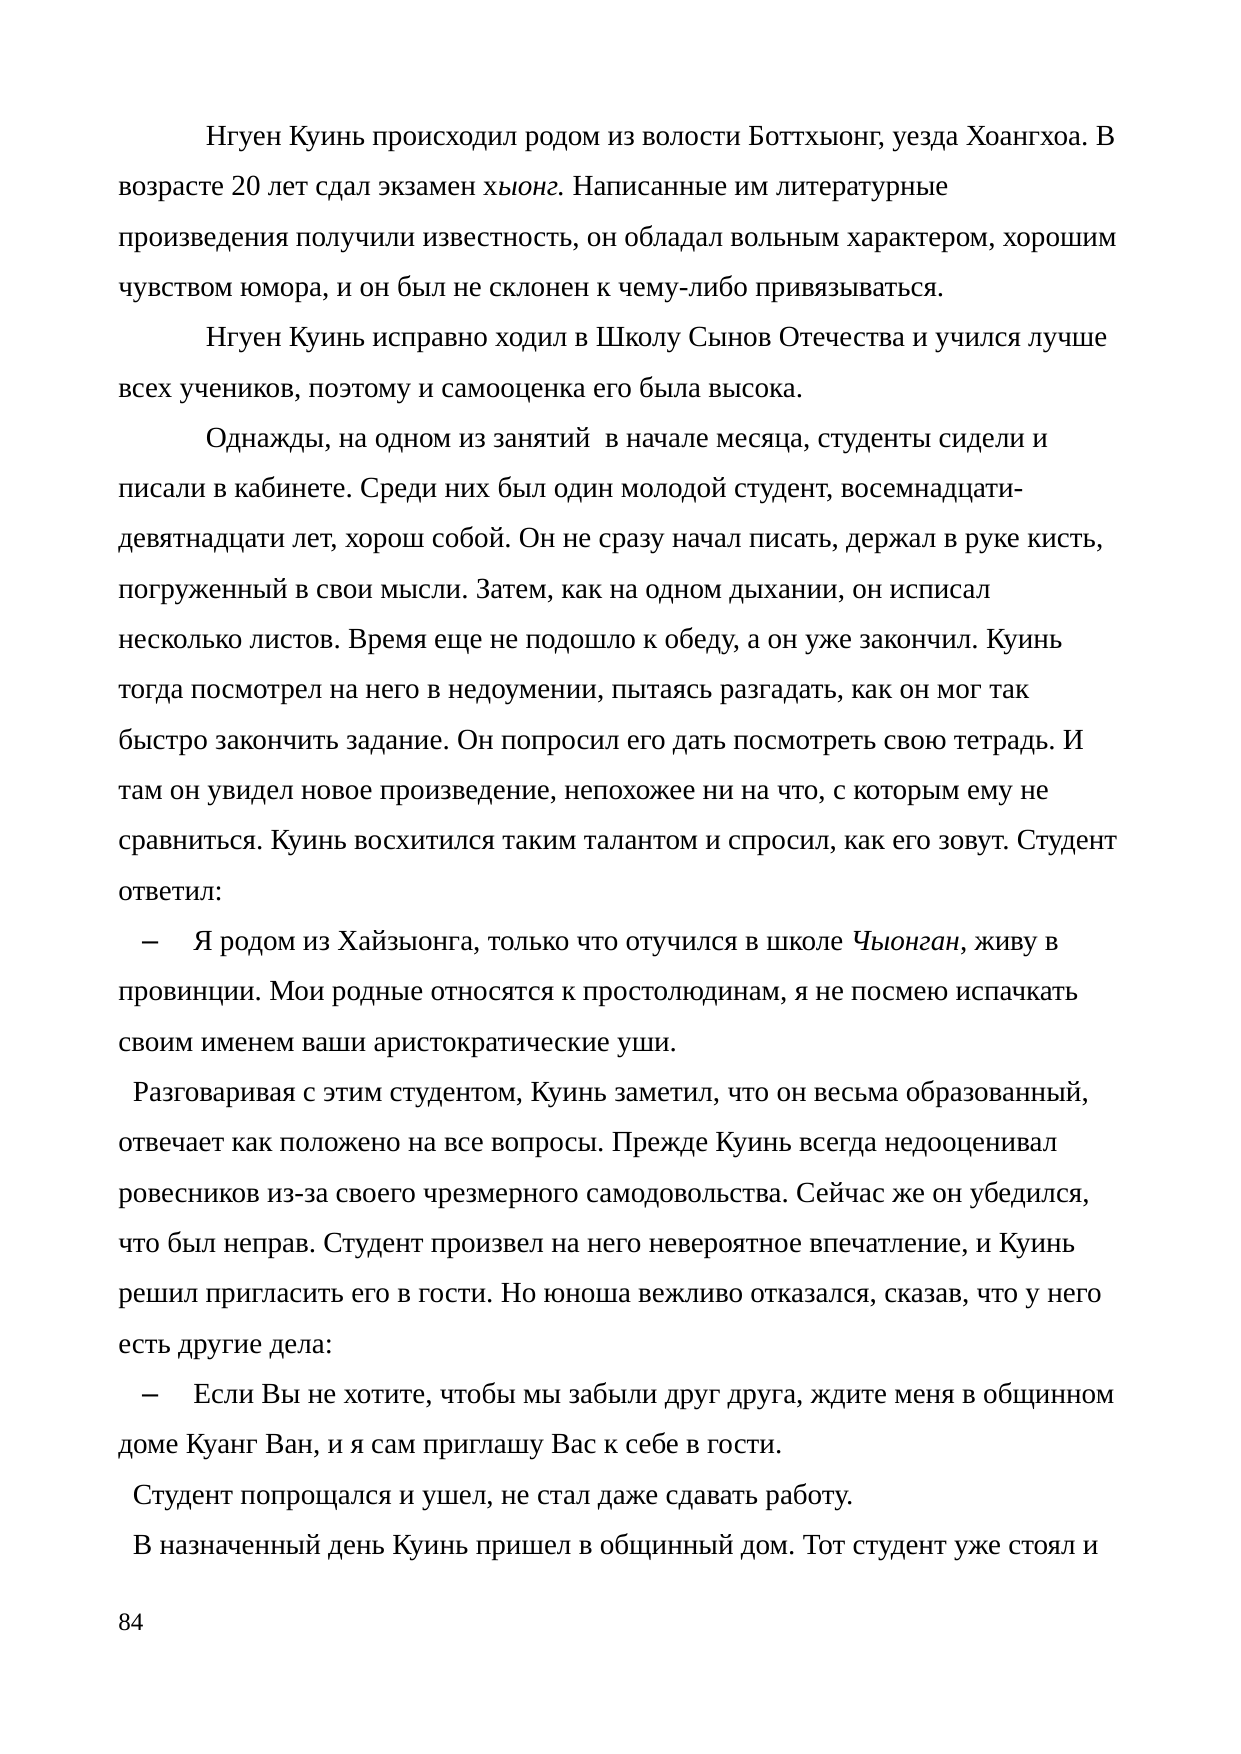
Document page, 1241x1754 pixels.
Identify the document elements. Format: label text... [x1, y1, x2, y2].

text Нгуен Куинь исправно ходил в Школу Сынов Отечества и учился лучше всех учеников, поэтому и самооценка его была высока. [118, 319, 1122, 403]
list В назначенный день Куинь пришел в общинный дом. Тот студент уже стоял и [118, 1527, 1122, 1561]
list Если Вы не хотите, чтобы мы забыли друг друга, ждите меня в общинном доме Куанг Ван, и я сам приглашу Вас к себе в гости. [118, 1376, 1122, 1460]
list Разговаривая с этим студентом, Куинь заметил, что он весьма образованный, отвечает как положено на все вопросы. Прежде Куинь всегда недооценивал ровесников из-за своего чрезмерного самодовольства. Сейчас же он убедился, что был неправ. Студент произвел на него невероятное впечатление, и Куинь решил пригласить его в гости. Но юноша вежливо отказался, сказав, что у него есть другие дела: [118, 1074, 1122, 1359]
text Однажды, на одном из занятий в начале месяца, студенты сидели и писали в кабинете. Среди них был один молодой студент, восемнадцати-девятнадцати лет, хорош собой. Он не сразу начал писать, держал в руке кисть, погруженный в свои мысли. Затем, как на одном дыхании, он исписал несколько листов. Время еще не подошло к обеду, а он уже закончил. Куинь тогда посмотрел на него в недоумении, пытаясь разгадать, как он мог так быстро закончить задание. Он попросил его дать посмотреть свою тетрадь. И там он увидел новое произведение, непохожее ни на что, с которым ему не сравниться. Куинь восхитился таким талантом и спросил, как его зовут. Студент ответил: [118, 420, 1122, 906]
list Студент попрощался и ушел, не стал даже сдавать работу. [118, 1477, 1122, 1510]
text Нгуен Куинь происходил родом из волости Боттхыонг, уезда Хоангхоа. В возрасте 20 лет сдал экзамен хыонг. Написанные им литературные произведения получили известность, он обладал вольным характером, хорошим чувством юмора, и он был не склонен к чему-либо привязываться. [118, 118, 1122, 303]
list Я родом из Хайзыонга, только что отучился в школе Чыонган, живу в провинции. Мои родные относятся к простолюдинам, я не посмею испачкать своим именем ваши аристократические уши. [118, 923, 1122, 1057]
